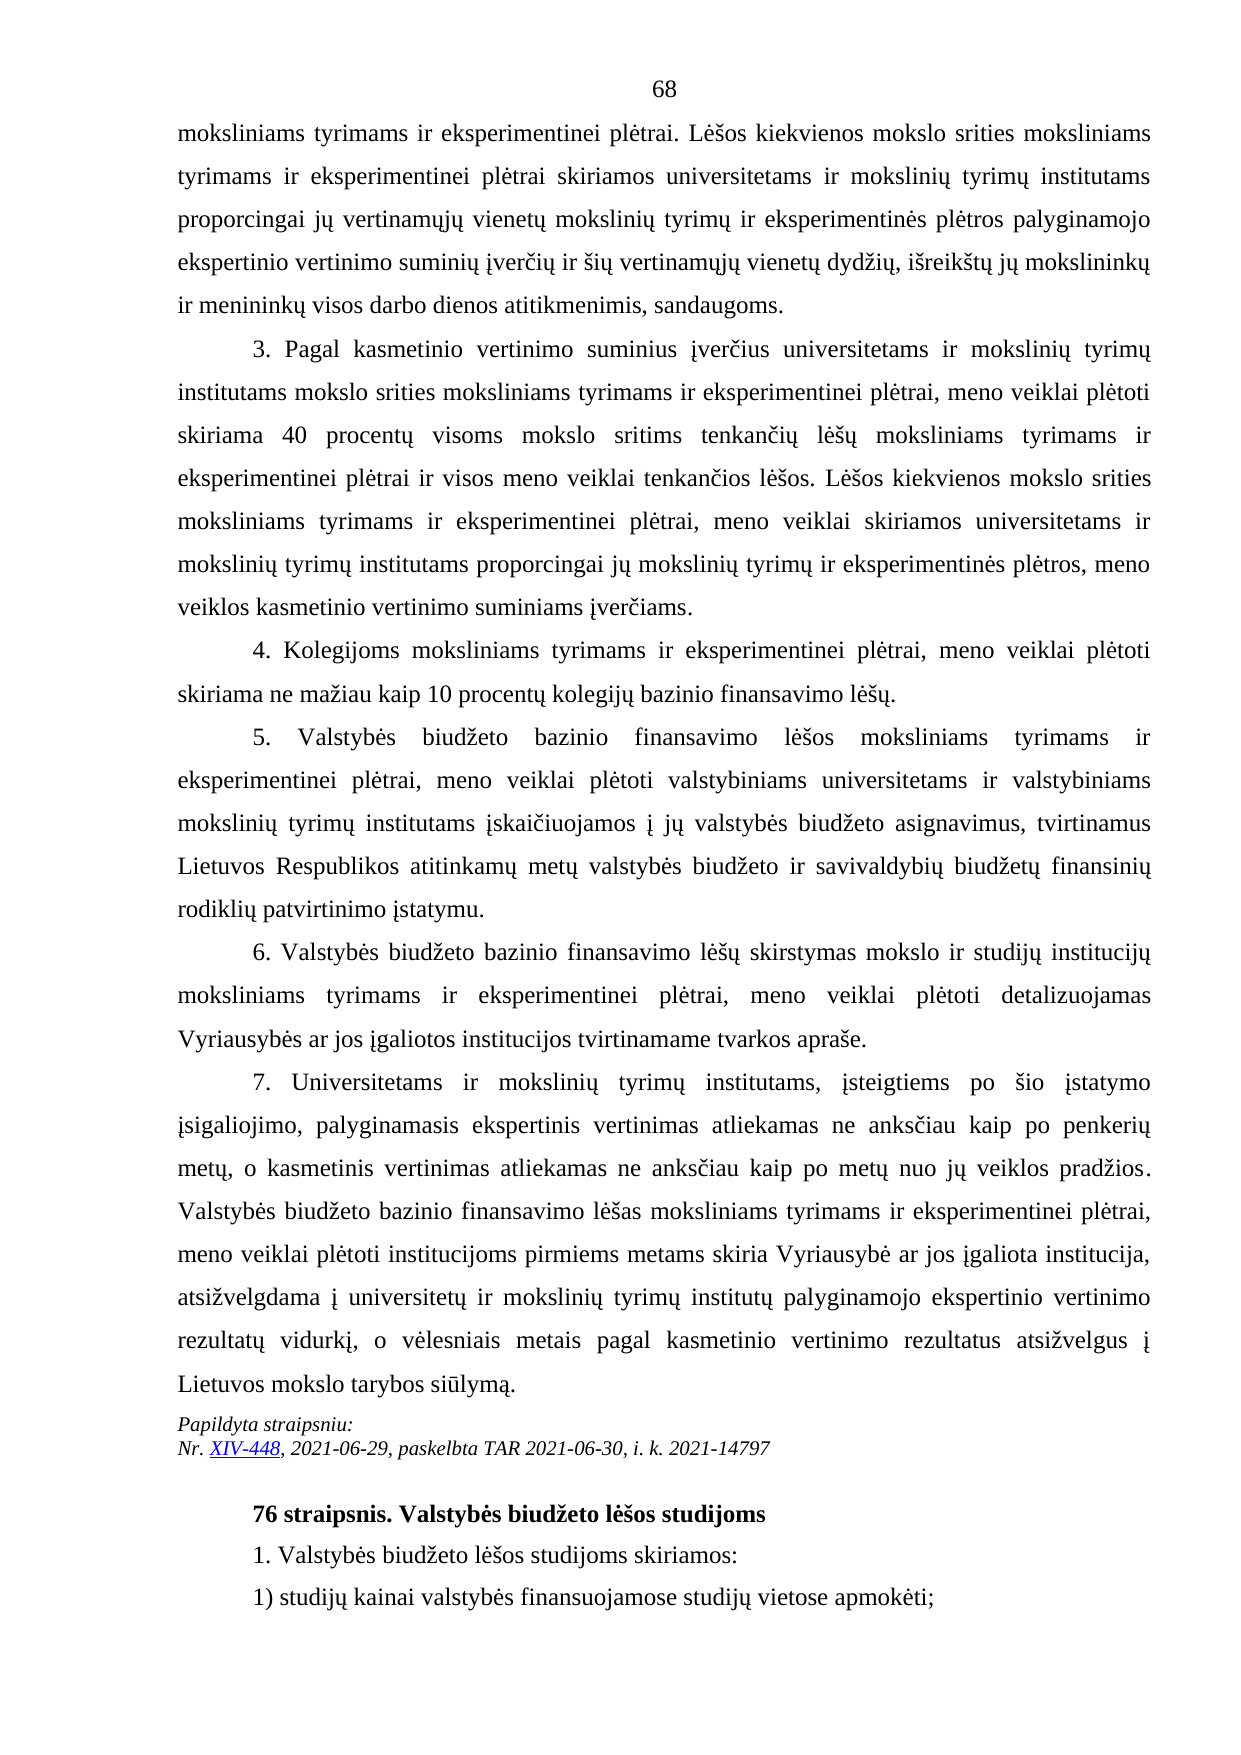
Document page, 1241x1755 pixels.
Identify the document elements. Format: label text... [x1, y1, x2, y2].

text 5. Valstybės biudžeto bazinio finansavimo lėšos moksliniams tyrimams ir eksperimentinei plėtrai, meno veiklai plėtoti valstybiniams universitetams ir valstybiniams mokslinių tyrimų institutams įskaičiuojamos į jų valstybės biudžeto asignavimus, tvirtinamus Lietuvos Respublikos atitinkamų metų valstybės biudžeto ir savivaldybių biudžetų finansinių rodiklių patvirtinimo įstatymu. [177, 722, 1152, 923]
text 1) studijų kainai valstybės finansuojamose studijų vietose apmokėti; [177, 1572, 1152, 1614]
text moksliniams tyrimams ir eksperimentinei plėtrai. Lėšos kiekvienos mokslo srities moksliniams tyrimams ir eksperimentinei plėtrai skiriamos universitetams ir mokslinių tyrimų institutams proporcingai jų vertinamųjų vienetų mokslinių tyrimų ir eksperimentinės plėtros palyginamojo ekspertinio vertinimo suminių įverčių ir šių vertinamųjų vienetų dydžių, išreikštų jų mokslininkų ir menininkų visos darbo dienos atitikmenimis, sandaugoms. [177, 118, 1152, 319]
text 76 straipsnis. Valstybės biudžeto lėšos studijoms [177, 1489, 1152, 1530]
text Nr. XIV-448, 2021-06-29, paskelbta TAR 2021-06-30, i. k. 2021-14797 [177, 1436, 1152, 1460]
text 6. Valstybės biudžeto bazinio finansavimo lėšų skirstymas mokslo ir studijų institucijų moksliniams tyrimams ir eksperimentinei plėtrai, meno veiklai plėtoti detalizuojamas Vyriausybės ar jos įgaliotos institucijos tvirtinamame tvarkos apraše. [177, 937, 1152, 1052]
text 7. Universitetams ir mokslinių tyrimų institutams, įsteigtiems po šio įstatymo įsigaliojimo, palyginamasis ekspertinis vertinimas atliekamas ne anksčiau kaip po penkerių metų, o kasmetinis vertinimas atliekamas ne anksčiau kaip po metų nuo jų veiklos pradžios. Valstybės biudžeto bazinio finansavimo lėšas moksliniams tyrimams ir eksperimentinei plėtrai, meno veiklai plėtoti institucijoms pirmiems metams skiria Vyriausybė ar jos įgaliota institucija, atsižvelgdama į universitetų ir mokslinių tyrimų institutų palyginamojo ekspertinio vertinimo rezultatų vidurkį, o vėlesniais metais pagal kasmetinio vertinimo rezultatus atsižvelgus į Lietuvos mokslo tarybos siūlymą. [177, 1067, 1152, 1397]
text Papildyta straipsniu: [177, 1412, 1152, 1436]
text 4. Kolegijoms moksliniams tyrimams ir eksperimentinei plėtrai, meno veiklai plėtoti skiriama ne mažiau kaip 10 procentų kolegijų bazinio finansavimo lėšų. [177, 636, 1152, 707]
text 1. Valstybės biudžeto lėšos studijoms skiriamos: [177, 1530, 1152, 1572]
text 3. Pagal kasmetinio vertinimo suminius įverčius universitetams ir mokslinių tyrimų institutams mokslo srities moksliniams tyrimams ir eksperimentinei plėtrai, meno veiklai plėtoti skiriama 40 procentų visoms mokslo sritims tenkančių lėšų moksliniams tyrimams ir eksperimentinei plėtrai ir visos meno veiklai tenkančios lėšos. Lėšos kiekvienos mokslo srities moksliniams tyrimams ir eksperimentinei plėtrai, meno veiklai skiriamos universitetams ir mokslinių tyrimų institutams proporcingai jų mokslinių tyrimų ir eksperimentinės plėtros, meno veiklos kasmetinio vertinimo suminiams įverčiams. [177, 334, 1152, 621]
